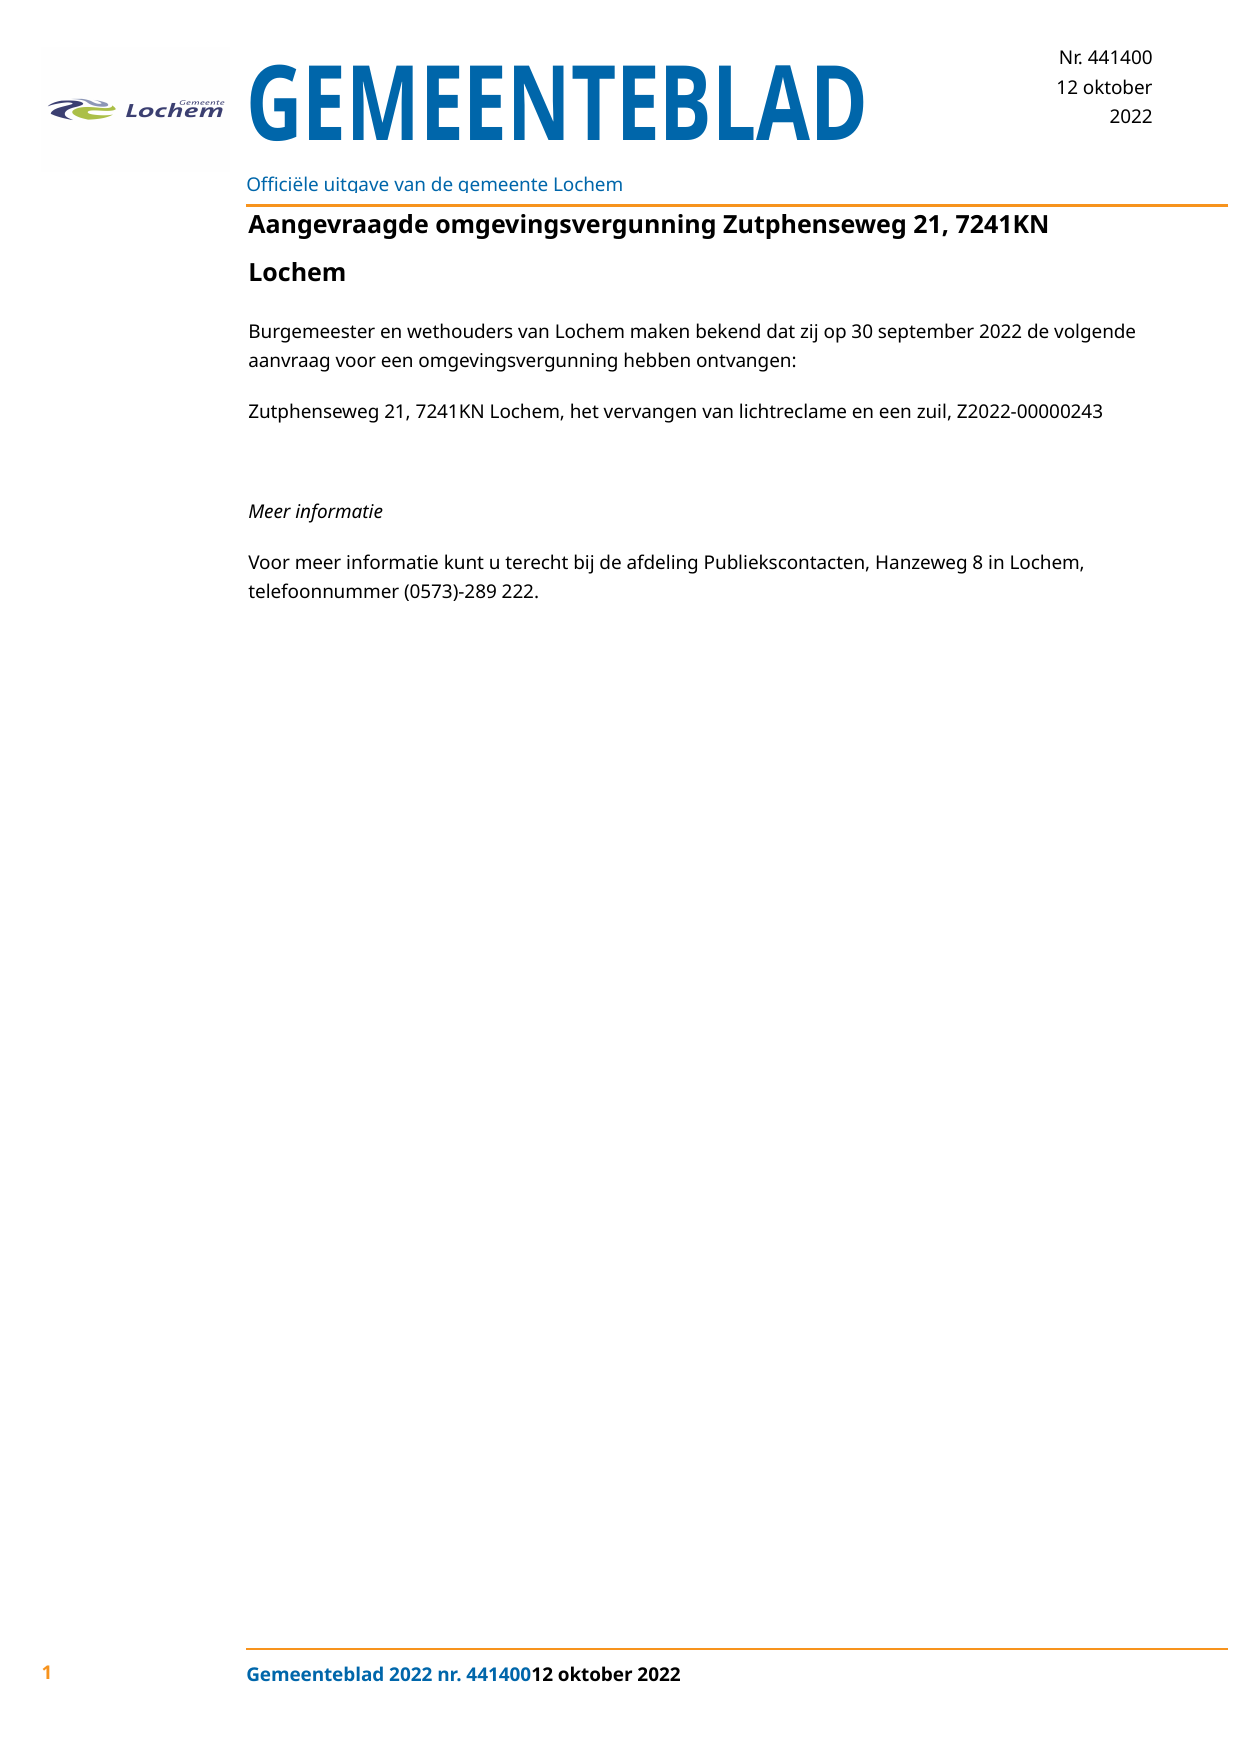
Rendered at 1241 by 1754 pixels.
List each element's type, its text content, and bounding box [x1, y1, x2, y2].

picture [41, 47, 231, 172]
text Meer informatie [248, 499, 1152, 524]
text Zutphenseweg 21, 7241KN Lochem, het vervangen van lichtreclame en een zuil, Z2022-00000243 [248, 398, 1152, 424]
text Voor meer informatie kunt u terecht bij de afdeling Publiekscontacten, Hanzeweg 8 in Lochem, telefoonnummer (0573)-289 222. [248, 549, 1152, 604]
text Aangevraagde omgevingsvergunning Zutphenseweg 21, 7241KN Lochem [248, 207, 1152, 288]
text Burgemeester en wethouders van Lochem maken bekend dat zij op 30 september 2022 de volgende aanvraag voor een omgevingsvergunning hebben ontvangen: [248, 318, 1152, 373]
